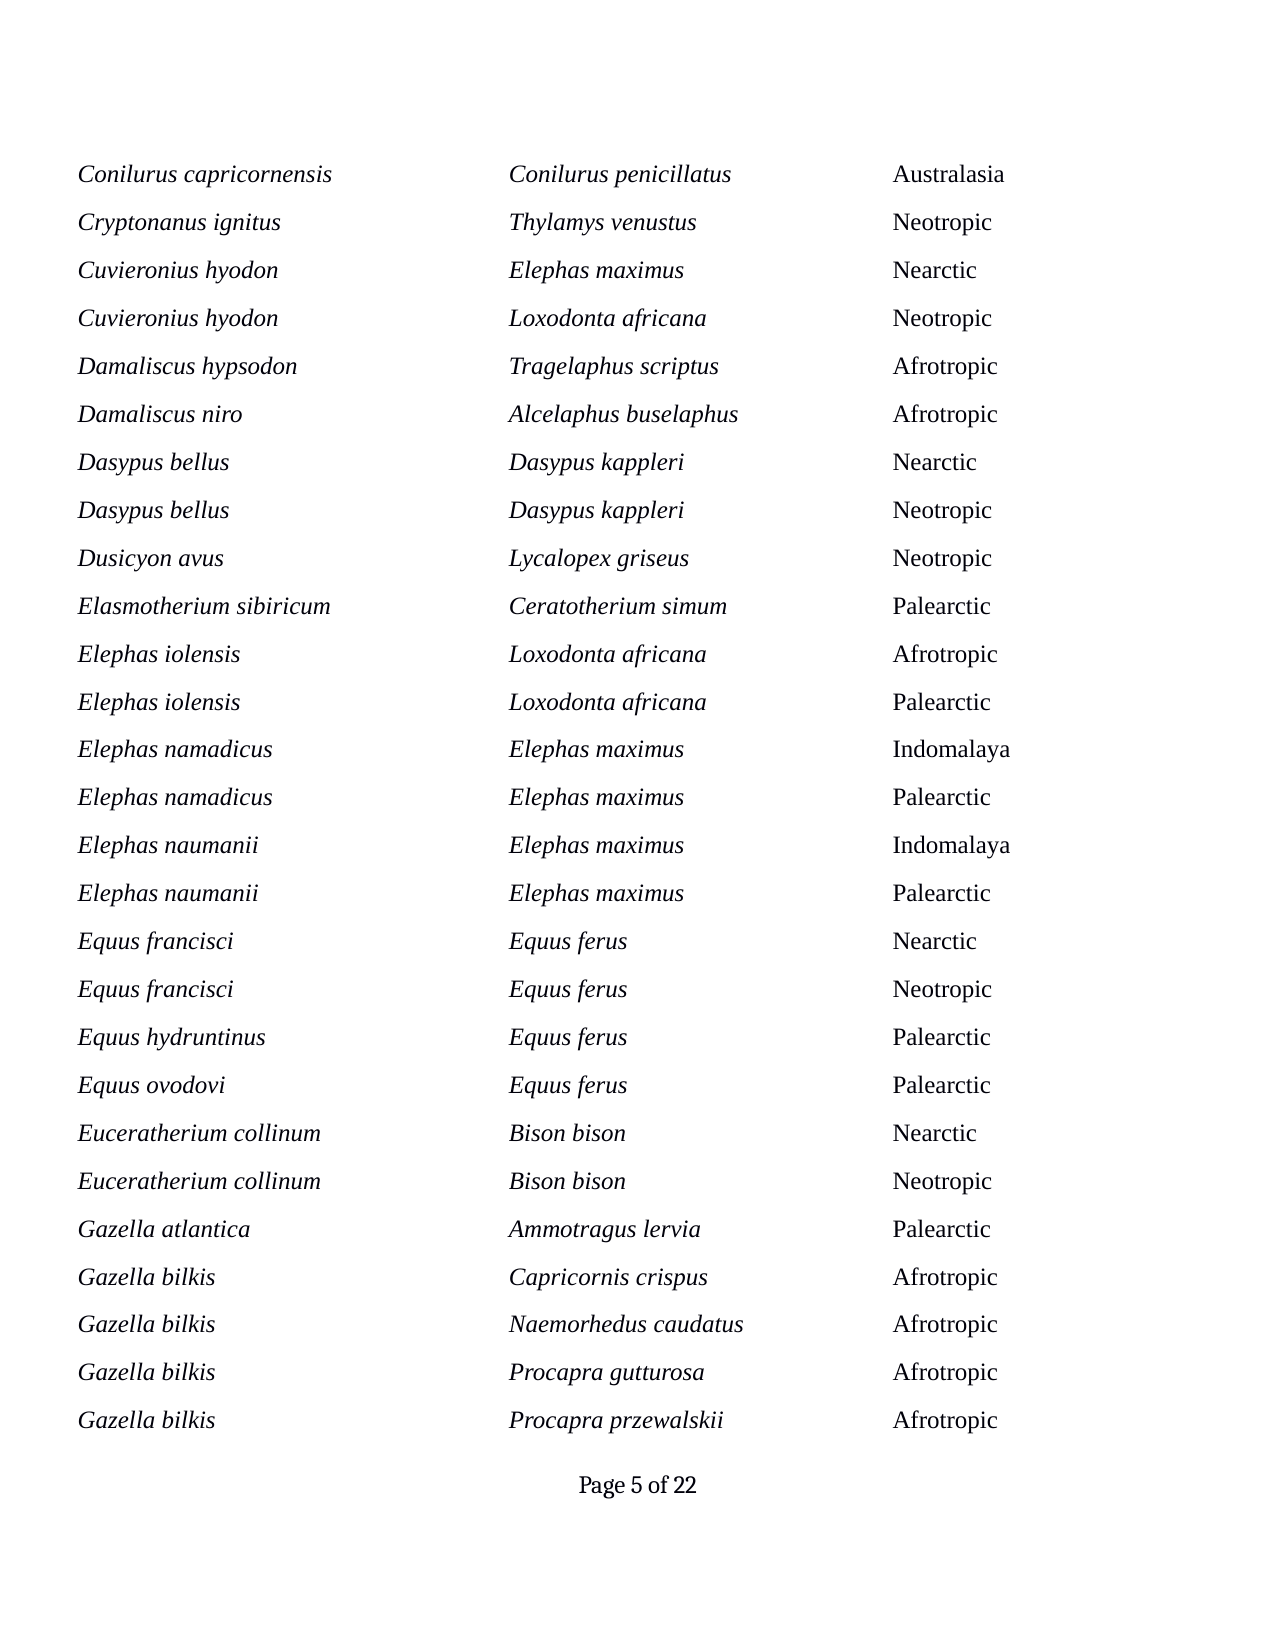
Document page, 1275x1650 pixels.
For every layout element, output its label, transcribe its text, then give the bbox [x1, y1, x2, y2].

table_cell Elephas maximus [498, 246, 881, 294]
table_cell Palearctic [881, 1060, 1218, 1108]
table_cell Afrotropic [881, 629, 1218, 677]
table_cell Gazella bilkis [66, 1348, 497, 1396]
table_cell Palearctic [881, 773, 1218, 821]
table_cell Alcelaphus buselaphus [498, 390, 881, 437]
table_cell Euceratherium collinum [66, 1156, 497, 1204]
table_cell Conilurus penicillatus [498, 150, 881, 198]
table_cell Elephas iolensis [66, 629, 497, 677]
table_cell Cuvieronius hyodon [66, 246, 497, 294]
table_cell Equus francisci [66, 965, 497, 1012]
table_cell Elephas iolensis [66, 677, 497, 725]
table_cell Elephas namadicus [66, 773, 497, 821]
table_cell Elephas maximus [498, 773, 881, 821]
table_cell Elephas namadicus [66, 725, 497, 773]
table_cell Loxodonta africana [498, 629, 881, 677]
table_cell Afrotropic [881, 1348, 1218, 1396]
table_cell Elasmotherium sibiricum [66, 581, 497, 629]
table_cell Nearctic [881, 917, 1218, 964]
table_cell Dasypus kappleri [498, 485, 881, 533]
table_cell Bison bison [498, 1108, 881, 1156]
table_cell Neotropic [881, 533, 1218, 581]
table_cell Equus ovodovi [66, 1060, 497, 1108]
table_cell Nearctic [881, 1108, 1218, 1156]
table_cell Gazella atlantica [66, 1204, 497, 1252]
table_cell Afrotropic [881, 1300, 1218, 1348]
table_cell Tragelaphus scriptus [498, 342, 881, 389]
table_cell Equus ferus [498, 1060, 881, 1108]
table_cell Neotropic [881, 198, 1218, 246]
table_cell Elephas maximus [498, 869, 881, 917]
table_cell Damaliscus niro [66, 390, 497, 437]
table_cell Elephas naumanii [66, 869, 497, 917]
table_cell Afrotropic [881, 342, 1218, 389]
table_cell Afrotropic [881, 1396, 1218, 1440]
table_cell Loxodonta africana [498, 677, 881, 725]
table_cell Bison bison [498, 1156, 881, 1204]
table_cell Loxodonta africana [498, 294, 881, 342]
table_cell Procapra przewalskii [498, 1396, 881, 1440]
table_cell Nearctic [881, 246, 1218, 294]
table_cell Equus ferus [498, 965, 881, 1012]
table_cell Neotropic [881, 1156, 1218, 1204]
table_cell Elephas maximus [498, 821, 881, 869]
table_cell Equus hydruntinus [66, 1013, 497, 1060]
table_cell Equus ferus [498, 917, 881, 964]
table_cell Neotropic [881, 965, 1218, 1012]
table_cell Dusicyon avus [66, 533, 497, 581]
table_cell Dasypus kappleri [498, 438, 881, 485]
table_cell Capricornis crispus [498, 1252, 881, 1300]
table_cell Dasypus bellus [66, 438, 497, 485]
table_cell Procapra gutturosa [498, 1348, 881, 1396]
table_cell Afrotropic [881, 390, 1218, 437]
table_cell Gazella bilkis [66, 1300, 497, 1348]
table_cell Equus ferus [498, 1013, 881, 1060]
table_cell Neotropic [881, 294, 1218, 342]
table_cell Cuvieronius hyodon [66, 294, 497, 342]
table_cell Palearctic [881, 1204, 1218, 1252]
table_cell Thylamys venustus [498, 198, 881, 246]
table_cell Cryptonanus ignitus [66, 198, 497, 246]
table_cell Dasypus bellus [66, 485, 497, 533]
table_cell Ammotragus lervia [498, 1204, 881, 1252]
table_cell Indomalaya [881, 821, 1218, 869]
table_cell Gazella bilkis [66, 1252, 497, 1300]
table_cell Palearctic [881, 677, 1218, 725]
table_cell Indomalaya [881, 725, 1218, 773]
table_cell Elephas naumanii [66, 821, 497, 869]
table_cell Neotropic [881, 485, 1218, 533]
table_cell Euceratherium collinum [66, 1108, 497, 1156]
table_cell Ceratotherium simum [498, 581, 881, 629]
table_cell Nearctic [881, 438, 1218, 485]
table_cell Damaliscus hypsodon [66, 342, 497, 389]
table_cell Elephas maximus [498, 725, 881, 773]
table_cell Naemorhedus caudatus [498, 1300, 881, 1348]
table_cell Gazella bilkis [66, 1396, 497, 1440]
table_cell Palearctic [881, 581, 1218, 629]
table_cell Australasia [881, 150, 1218, 198]
table_cell Lycalopex griseus [498, 533, 881, 581]
table_cell Equus francisci [66, 917, 497, 964]
table_cell Palearctic [881, 869, 1218, 917]
table_cell Palearctic [881, 1013, 1218, 1060]
table_cell Afrotropic [881, 1252, 1218, 1300]
table_cell Conilurus capricornensis [66, 150, 497, 198]
